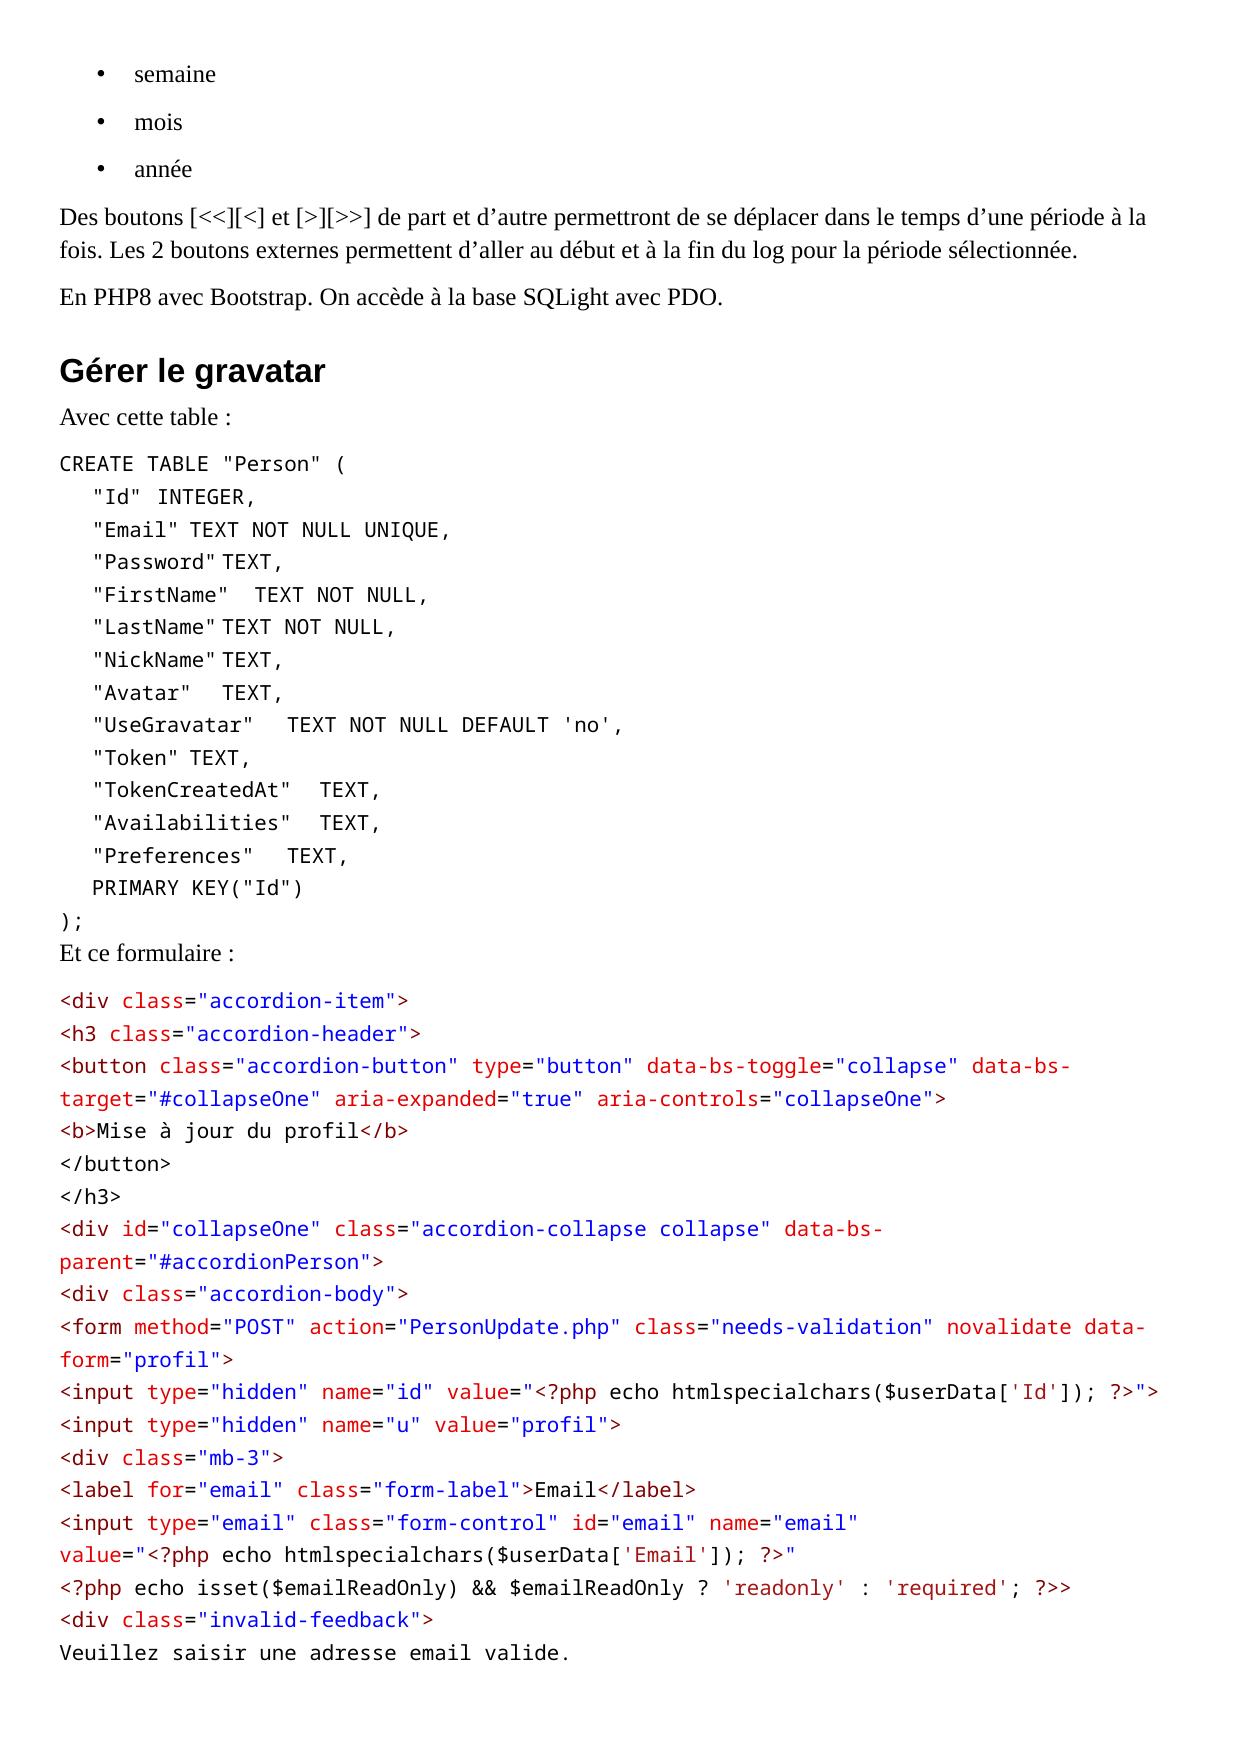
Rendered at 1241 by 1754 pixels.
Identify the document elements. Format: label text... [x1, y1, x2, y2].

text "LastName" TEXT NOT NULL, [59, 612, 1181, 641]
text "UseGravatar" TEXT NOT NULL DEFAULT 'no', [59, 710, 1181, 739]
text "Email" TEXT NOT NULL UNIQUE, [59, 515, 1181, 543]
text <div class="accordion-body"> [59, 1279, 1181, 1308]
text PRIMARY KEY("Id") [59, 873, 1181, 902]
text "Availabilities" TEXT, [59, 808, 1181, 837]
text <input type="email" class="form-control" id="email" name="email" [59, 1508, 1181, 1536]
text En PHP8 avec Bootstrap. On accède à la base SQLight avec PDO. [59, 282, 1181, 311]
text <input type="hidden" name="id" value="<?php echo htmlspecialchars($userData['Id']); ?>"> [59, 1377, 1181, 1406]
text "Password" TEXT, [59, 547, 1181, 576]
text CREATE TABLE "Person" ( [59, 449, 1181, 478]
text "Avatar" TEXT, [59, 678, 1181, 706]
text <div class="invalid-feedback"> [59, 1606, 1181, 1634]
text <button class="accordion-button" type="button" data-bs-toggle="collapse" data-bs-target="#collapseOne" aria-expanded="true" aria-controls="collapseOne"> [59, 1051, 1181, 1112]
text "Token" TEXT, [59, 743, 1181, 771]
text <input type="hidden" name="u" value="profil"> [59, 1410, 1181, 1438]
text <h3 class="accordion-header"> [59, 1019, 1181, 1047]
text Avec cette table : [59, 402, 1181, 431]
text Des boutons [<<][<] et [>][>>] de part et d’autre permettront de se déplacer dans le temps d’une période à la fois. Les 2 boutons externes permettent d’aller au début et à la fin du log pour la période sélectionnée. [59, 202, 1181, 264]
subtitle Gérer le gravatar [59, 351, 1181, 389]
text "FirstName" TEXT NOT NULL, [59, 580, 1181, 608]
text value="<?php echo htmlspecialchars($userData['Email']); ?>" [59, 1540, 1181, 1569]
text <b>Mise à jour du profil</b> [59, 1117, 1181, 1145]
text </button> [59, 1149, 1181, 1178]
text Et ce formulaire : [59, 938, 1181, 967]
list mois [97, 107, 1181, 135]
text <div id="collapseOne" class="accordion-collapse collapse" data-bs-parent="#accordionPerson"> [59, 1214, 1181, 1275]
text <?php echo isset($emailReadOnly) && $emailReadOnly ? 'readonly' : 'required'; ?>> [59, 1573, 1181, 1601]
text <div class="mb-3"> [59, 1443, 1181, 1471]
text "Preferences" TEXT, [59, 841, 1181, 869]
text <label for="email" class="form-label">Email</label> [59, 1475, 1181, 1504]
text <form method="POST" action="PersonUpdate.php" class="needs-validation" novalidate data-form="profil"> [59, 1312, 1181, 1373]
text <div class="accordion-item"> [59, 986, 1181, 1014]
text Veuillez saisir une adresse email valide. [59, 1638, 1181, 1667]
text "Id" INTEGER, [59, 482, 1181, 511]
text ); [59, 906, 1181, 934]
text "TokenCreatedAt" TEXT, [59, 776, 1181, 804]
text </h3> [59, 1182, 1181, 1210]
list année [97, 154, 1181, 183]
list semaine [97, 59, 1181, 88]
text "NickName" TEXT, [59, 645, 1181, 673]
